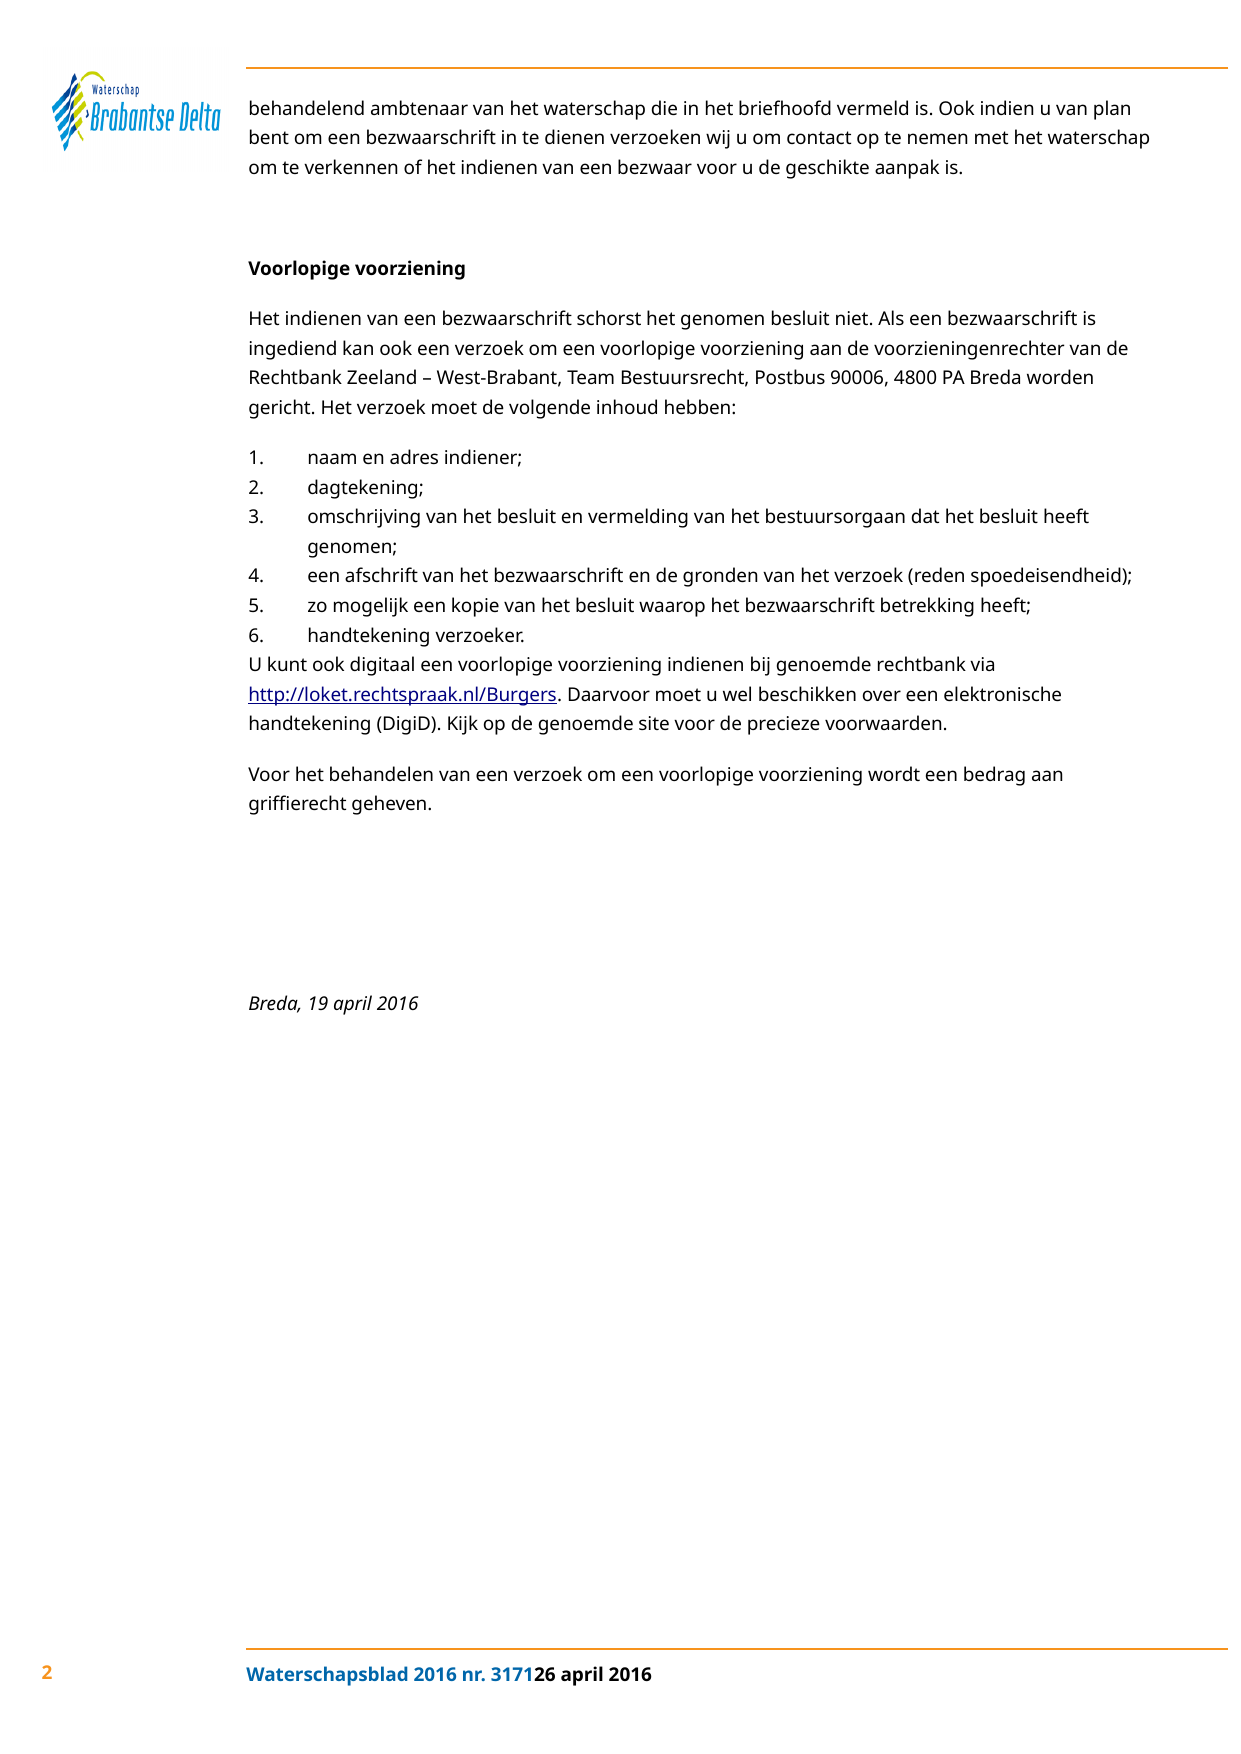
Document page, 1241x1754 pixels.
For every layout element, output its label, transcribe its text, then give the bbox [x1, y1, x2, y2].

picture [41, 47, 231, 172]
list handtekening verzoeker. [248, 622, 1152, 648]
text Het indienen van een bezwaarschrift schorst het genomen besluit niet. Als een bezwaarschrift is ingediend kan ook een verzoek om een voorlopige voorziening aan de voorzieningenrechter van de Rechtbank Zeeland – West-Brabant, Team Bestuursrecht, Postbus 90006, 4800 PA Breda worden gericht. Het verzoek moet de volgende inhoud hebben: [248, 305, 1152, 420]
text behandelend ambtenaar van het waterschap die in het briefhoofd vermeld is. Ook indien u van plan bent om een bezwaarschrift in te dienen verzoeken wij u om contact op te nemen met het waterschap om te verkennen of het indienen van een bezwaar voor u de geschikte aanpak is. [248, 95, 1152, 180]
list omschrijving van het besluit en vermelding van het bestuursorgaan dat het besluit heeft genomen; [248, 503, 1152, 559]
text Voor het behandelen van een verzoek om een voorlopige voorziening wordt een bedrag aan griffierecht geheven. [248, 761, 1152, 816]
text Breda, 19 april 2016 [248, 990, 1152, 1015]
text Voorlopige voorziening [248, 255, 1152, 281]
list dagtekening; [248, 474, 1152, 500]
list zo mogelijk een kopie van het besluit waarop het bezwaarschrift betrekking heeft; [248, 592, 1152, 618]
list naam en adres indiener; [248, 444, 1152, 470]
list een afschrift van het bezwaarschrift en de gronden van het verzoek (reden spoedeisendheid); [248, 563, 1152, 588]
text U kunt ook digitaal een voorlopige voorziening indienen bij genoemde rechtbank via http://loket.rechtspraak.nl/Burgers. Daarvoor moet u wel beschikken over een elektronische handtekening (DigiD). Kijk op de genoemde site voor de precieze voorwaarden. [248, 651, 1152, 736]
